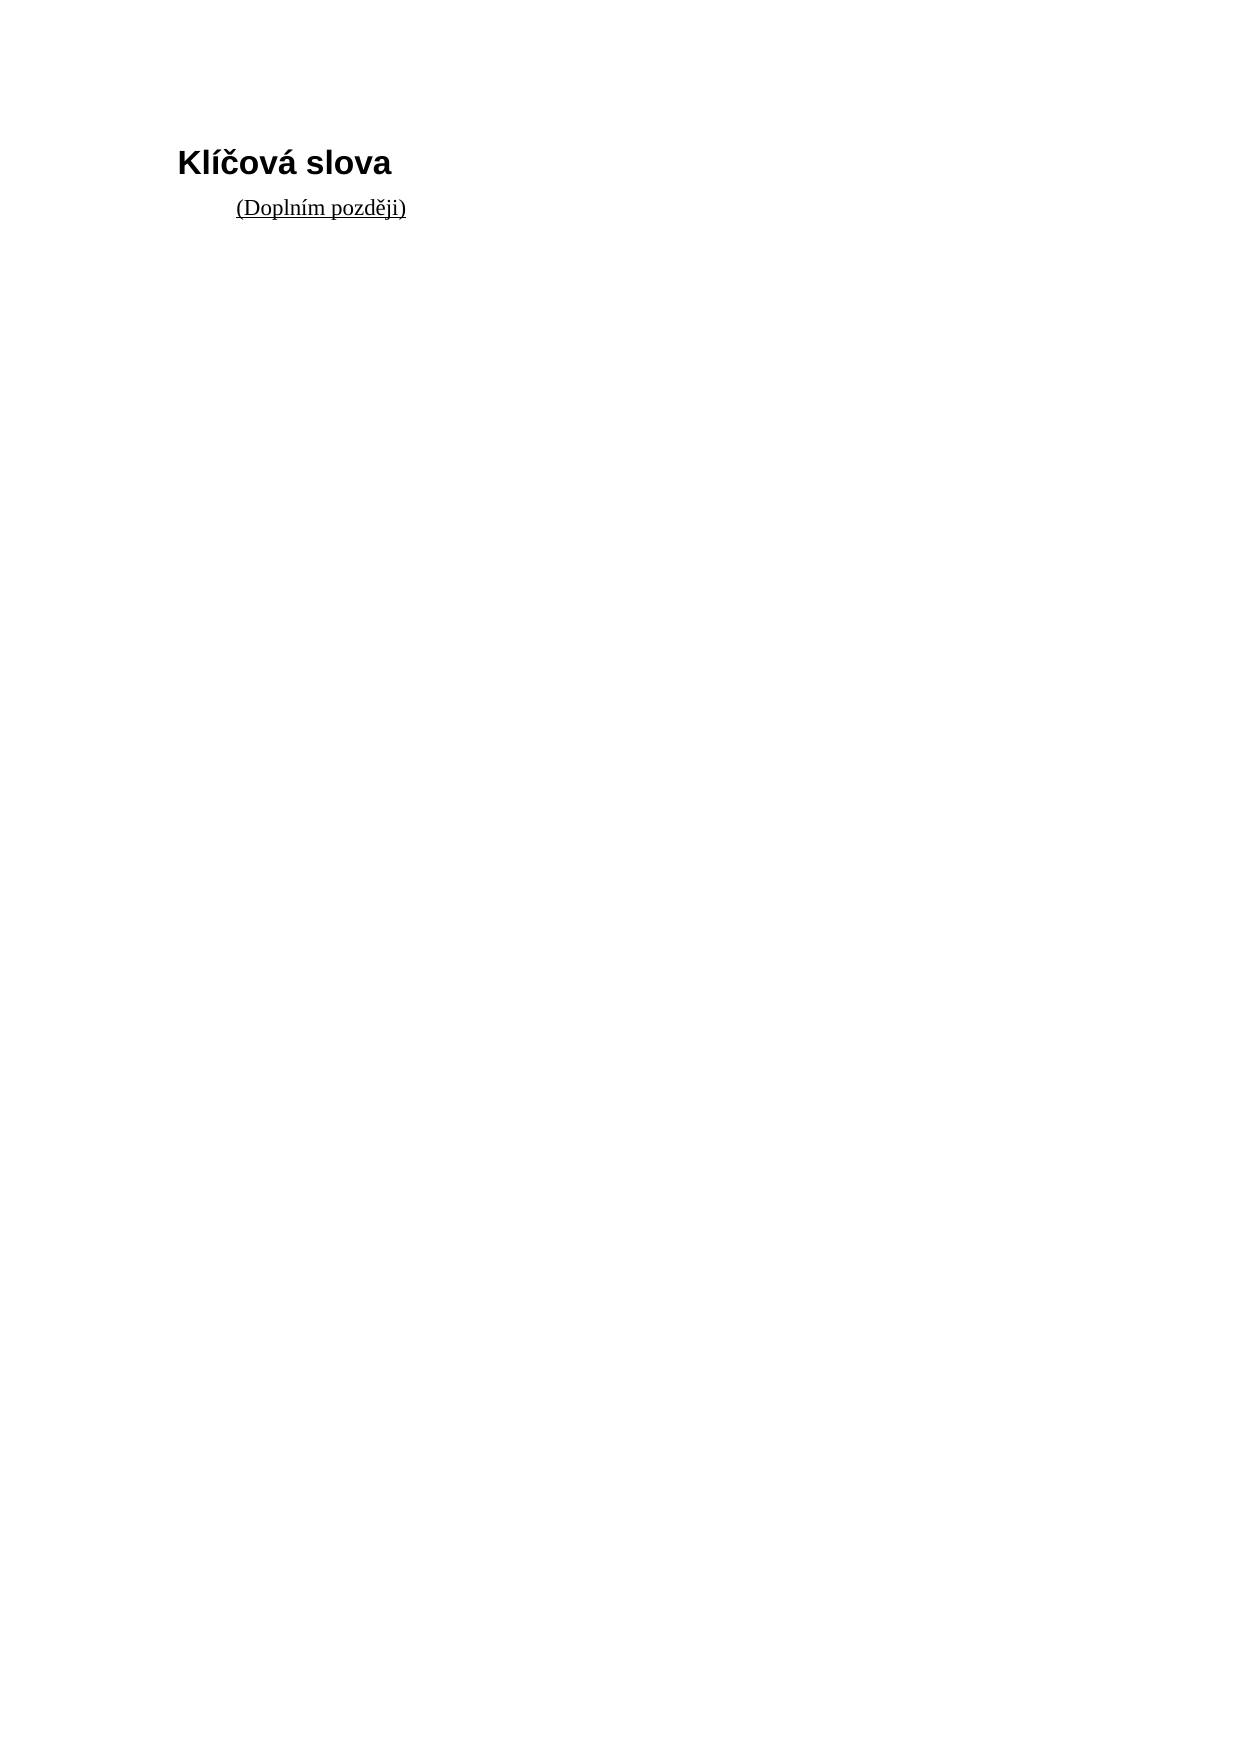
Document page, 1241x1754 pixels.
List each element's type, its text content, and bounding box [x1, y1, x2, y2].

subtitle Klíčová slova [177, 143, 1122, 182]
text (Doplním později) [177, 194, 1122, 221]
